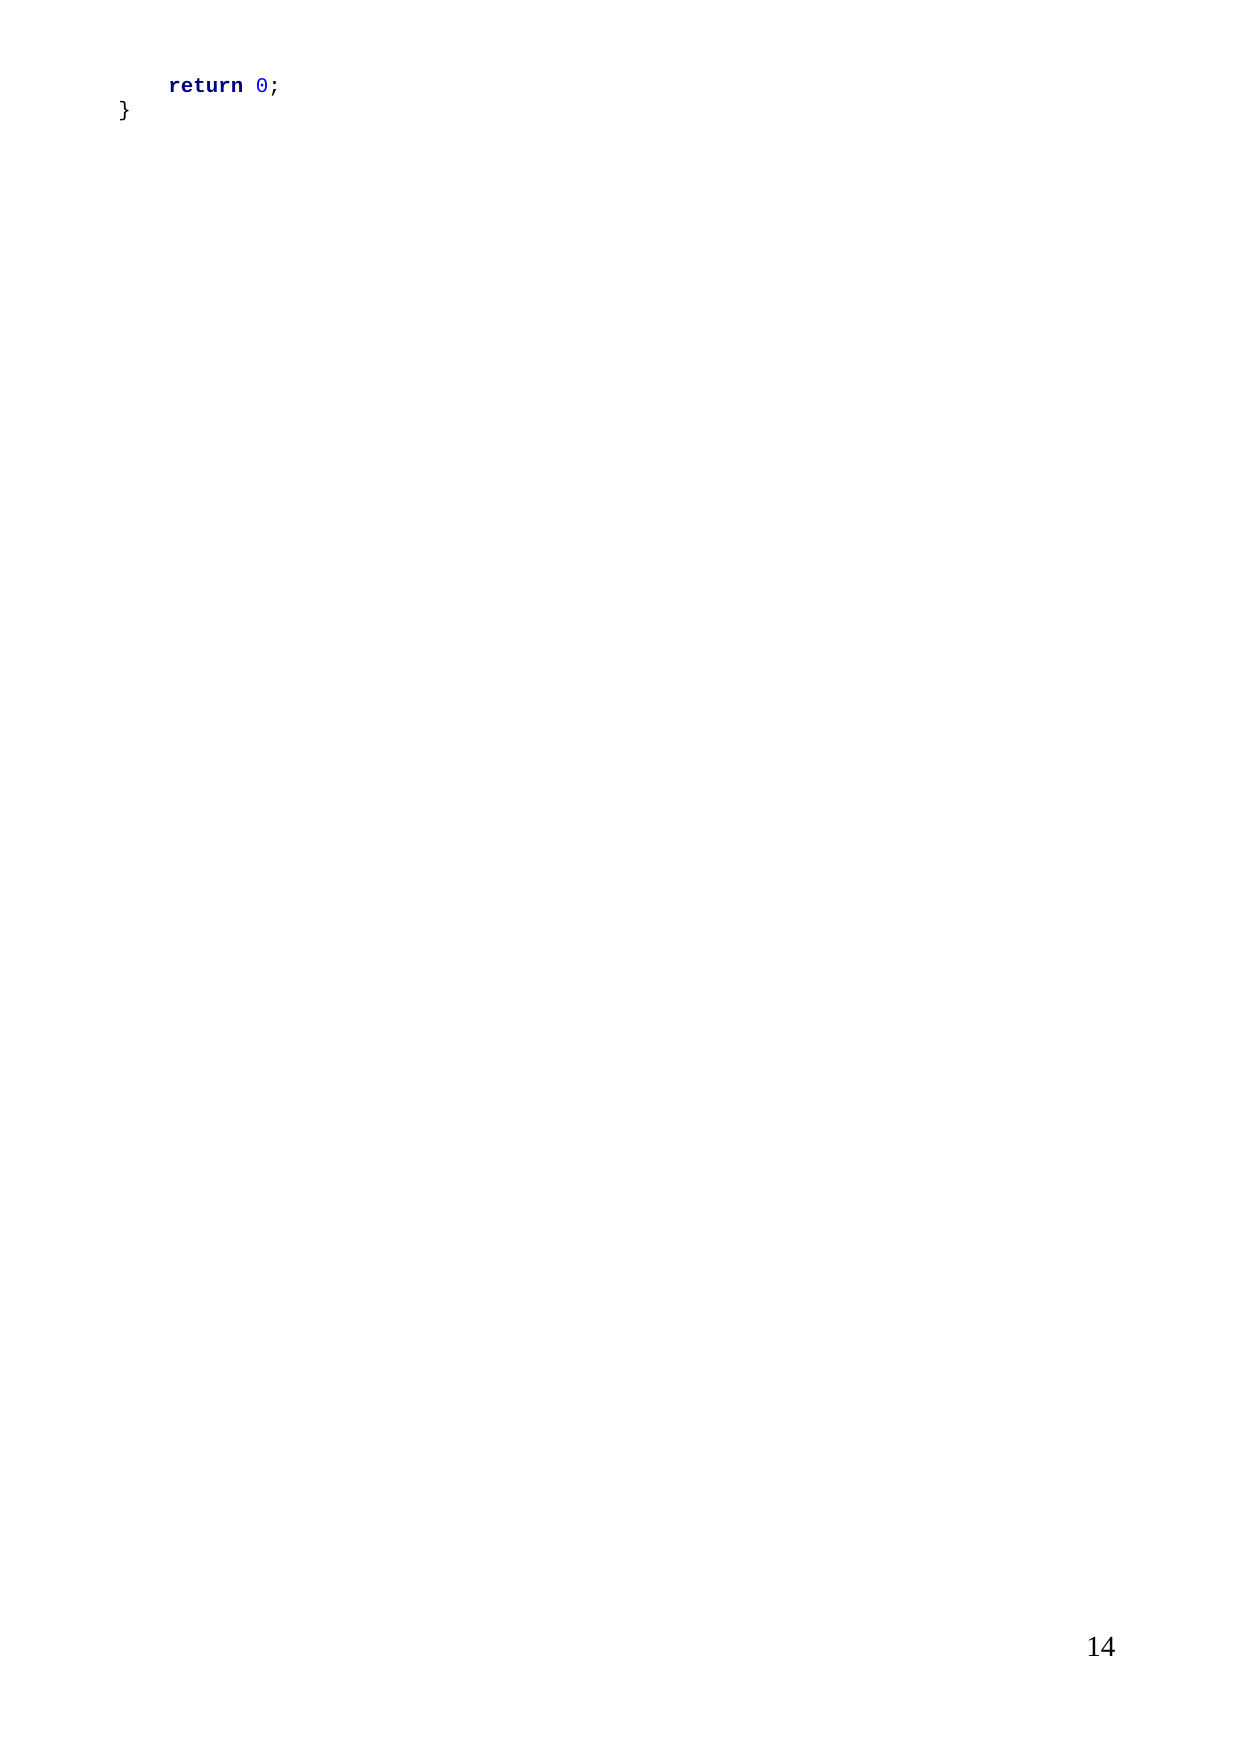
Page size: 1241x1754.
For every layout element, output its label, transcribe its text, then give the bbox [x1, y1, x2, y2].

text return 0; } [118, 75, 1122, 122]
